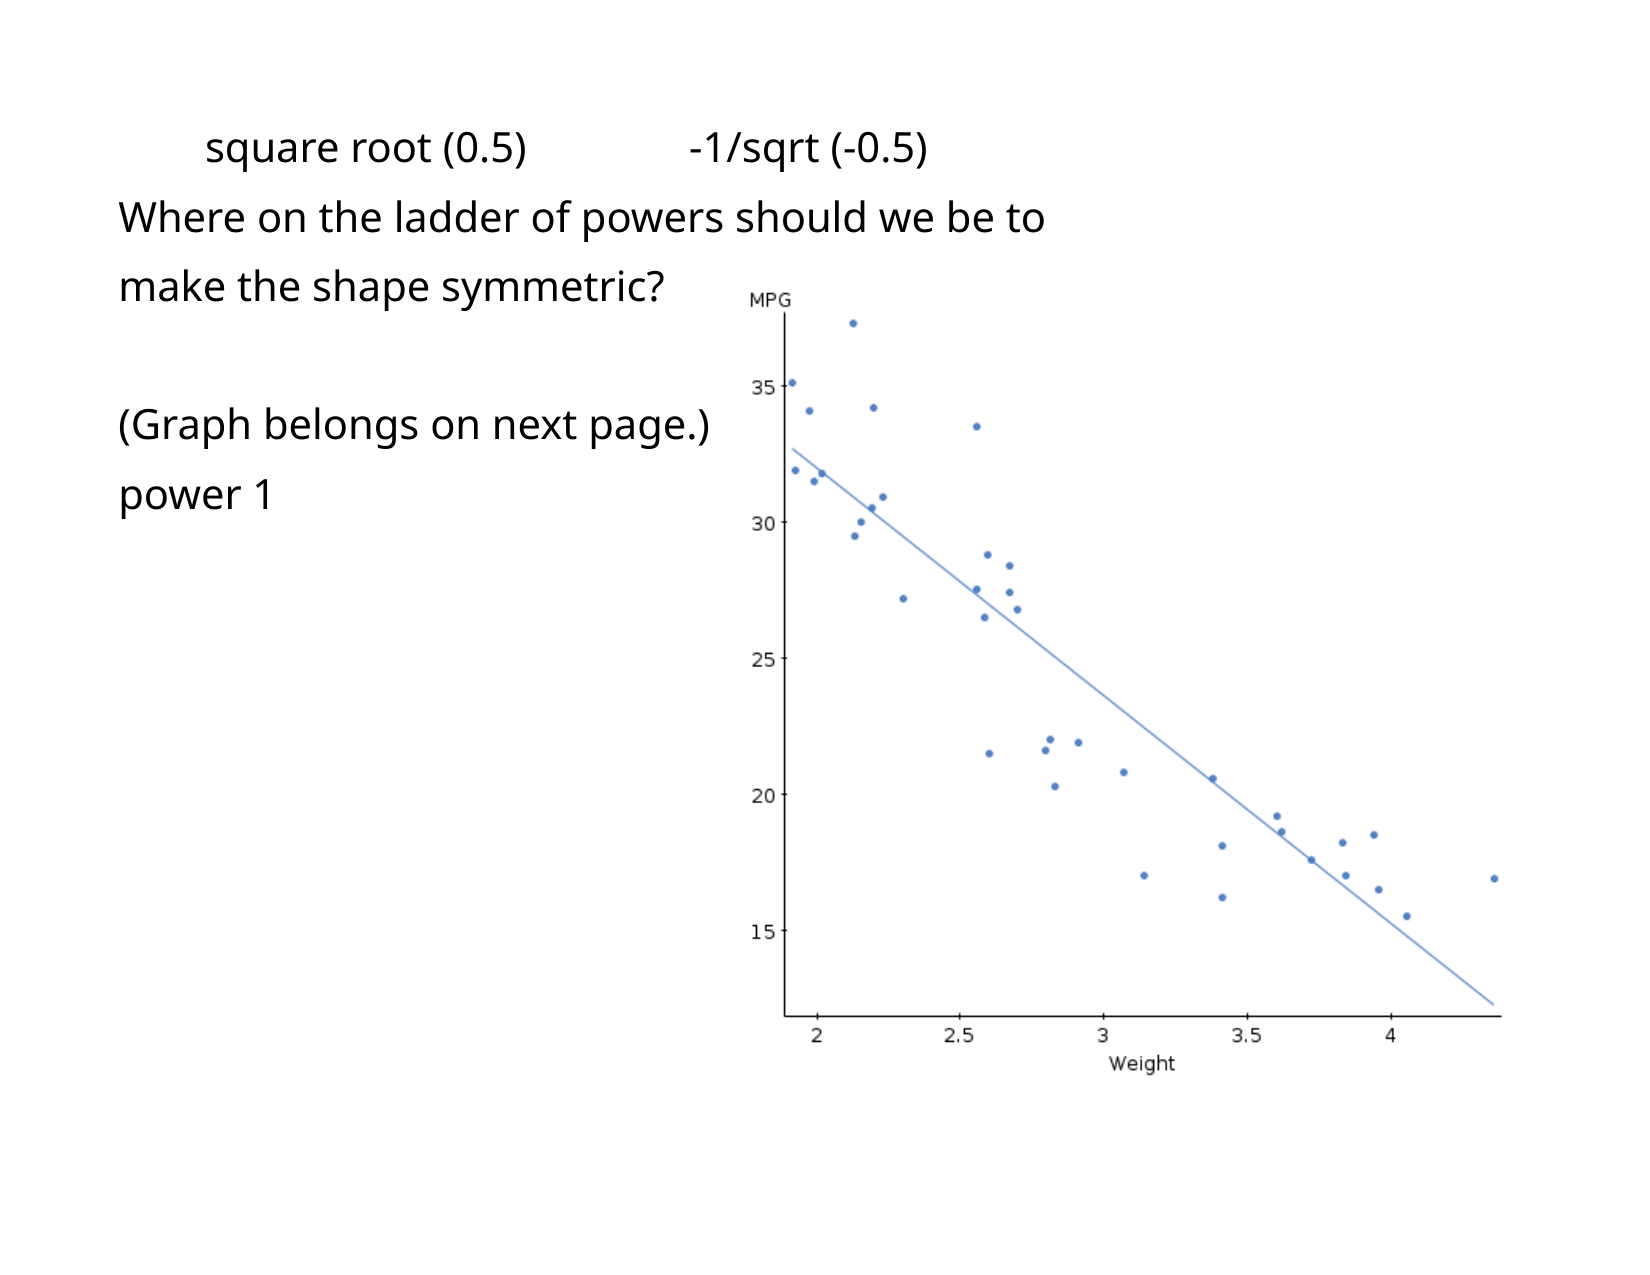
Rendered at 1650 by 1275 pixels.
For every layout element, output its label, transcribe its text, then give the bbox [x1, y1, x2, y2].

text Where on the ladder of powers should we be to [118, 187, 1532, 244]
text square root (0.5) -1/sqrt (-0.5) [118, 118, 1532, 175]
text power 1 [118, 464, 745, 521]
text (Graph belongs on next page.) [118, 395, 745, 452]
picture [745, 279, 1530, 1080]
text make the shape symmetric? [118, 257, 1532, 313]
